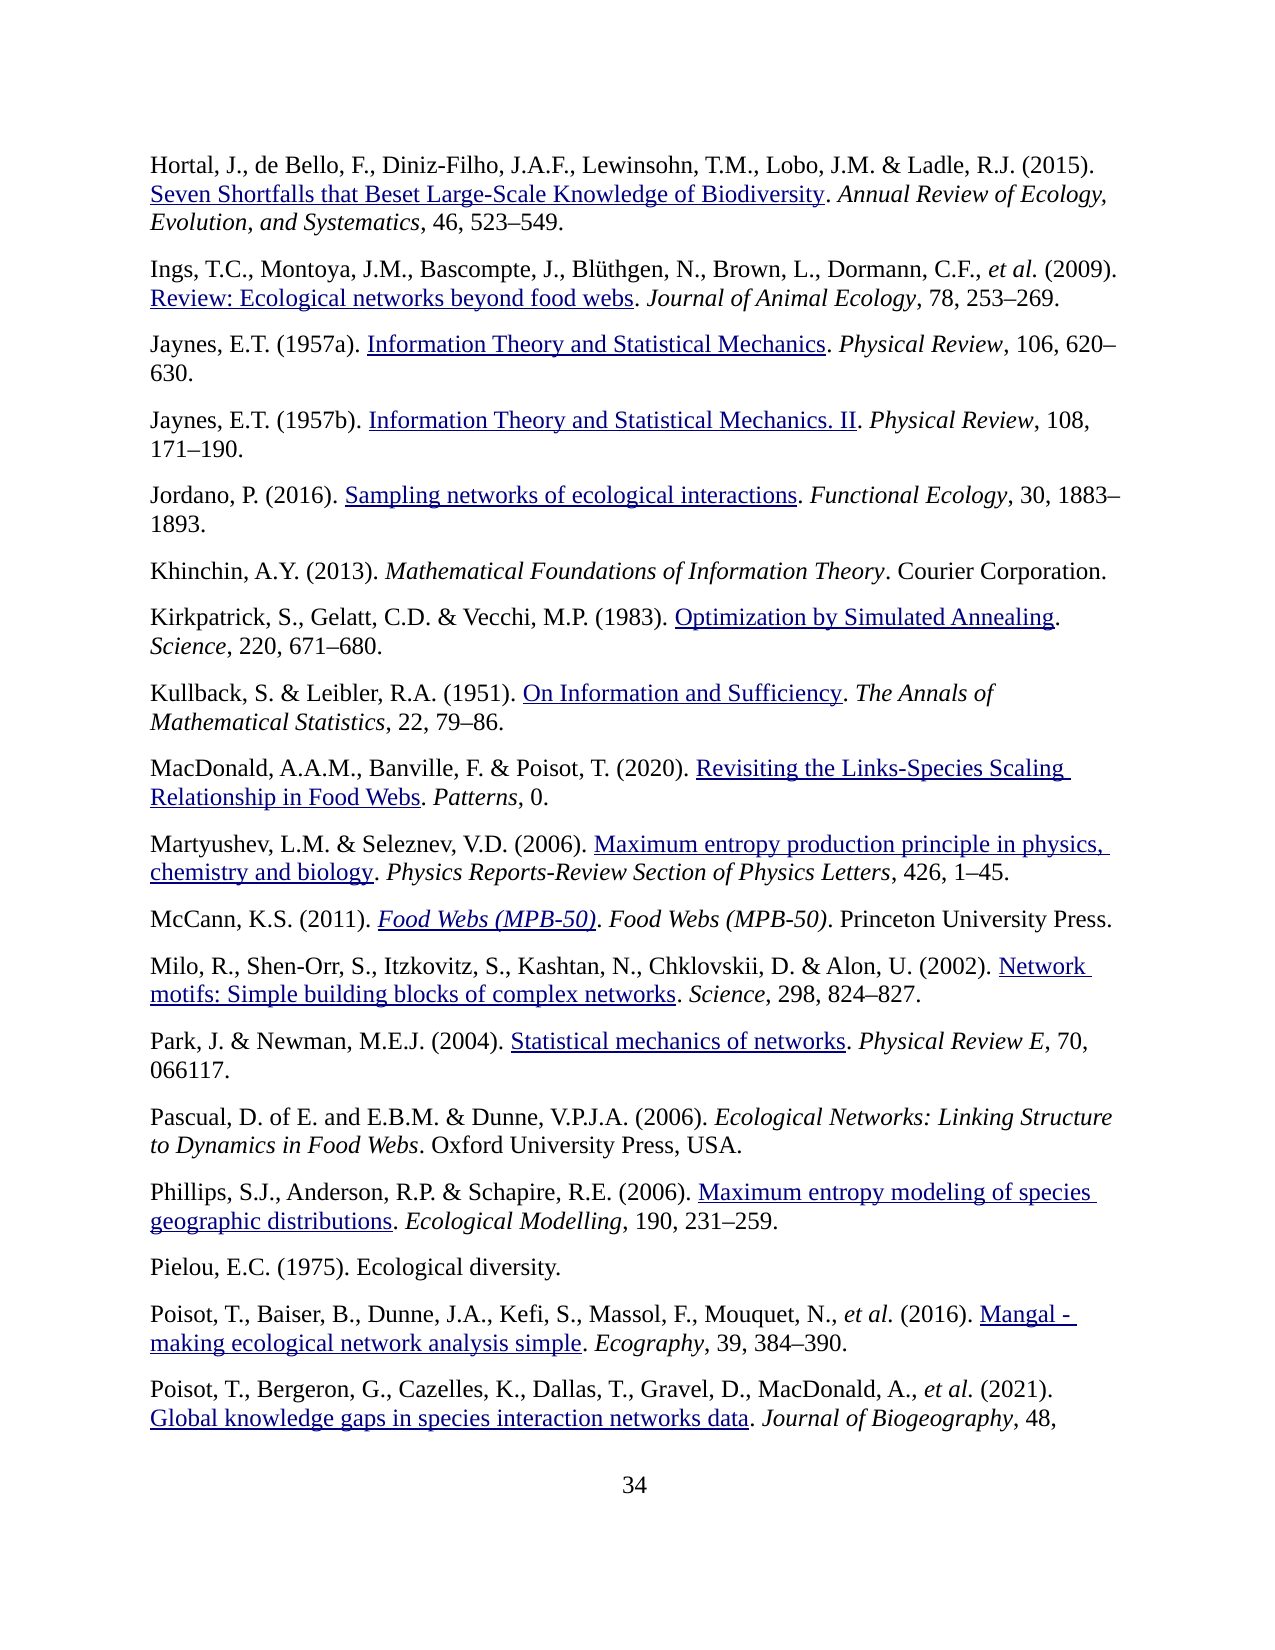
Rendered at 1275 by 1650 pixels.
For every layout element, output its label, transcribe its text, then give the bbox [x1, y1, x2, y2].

text Jordano, P. (2016). Sampling networks of ecological interactions. Functional Ecology, 30, 1883–1893. [150, 480, 1125, 538]
text Milo, R., Shen-Orr, S., Itzkovitz, S., Kashtan, N., Chklovskii, D. & Alon, U. (2002). Network motifs: Simple building blocks of complex networks. Science, 298, 824–827. [150, 951, 1125, 1008]
text McCann, K.S. (2011). Food Webs (MPB-50). Food Webs (MPB-50). Princeton University Press. [150, 904, 1125, 933]
text Kirkpatrick, S., Gelatt, C.D. & Vecchi, M.P. (1983). Optimization by Simulated Annealing. Science, 220, 671–680. [150, 602, 1125, 660]
text Pielou, E.C. (1975). Ecological diversity. [150, 1252, 1125, 1281]
text Pascual, D. of E. and E.B.M. & Dunne, V.P.J.A. (2006). Ecological Networks: Linking Structure to Dynamics in Food Webs. Oxford University Press, USA. [150, 1102, 1125, 1159]
text Kullback, S. & Leibler, R.A. (1951). On Information and Sufficiency. The Annals of Mathematical Statistics, 22, 79–86. [150, 678, 1125, 735]
text Khinchin, A.Y. (2013). Mathematical Foundations of Information Theory. Courier Corporation. [150, 556, 1125, 584]
text Hortal, J., de Bello, F., Diniz-Filho, J.A.F., Lewinsohn, T.M., Lobo, J.M. & Ladle, R.J. (2015). Seven Shortfalls that Beset Large-Scale Knowledge of Biodiversity. Annual Review of Ecology, Evolution, and Systematics, 46, 523–549. [150, 150, 1125, 236]
text Ings, T.C., Montoya, J.M., Bascompte, J., Blüthgen, N., Brown, L., Dormann, C.F., et al. (2009). Review: Ecological networks beyond food webs. Journal of Animal Ecology, 78, 253–269. [150, 254, 1125, 312]
text MacDonald, A.A.M., Banville, F. & Poisot, T. (2020). Revisiting the Links-Species Scaling Relationship in Food Webs. Patterns, 0. [150, 753, 1125, 811]
text Park, J. & Newman, M.E.J. (2004). Statistical mechanics of networks. Physical Review E, 70, 066117. [150, 1026, 1125, 1084]
text Poisot, T., Bergeron, G., Cazelles, K., Dallas, T., Gravel, D., MacDonald, A., et al. (2021). Global knowledge gaps in species interaction networks data. Journal of Biogeography, 48, [150, 1374, 1125, 1432]
text Phillips, S.J., Anderson, R.P. & Schapire, R.E. (2006). Maximum entropy modeling of species geographic distributions. Ecological Modelling, 190, 231–259. [150, 1177, 1125, 1234]
text Poisot, T., Baiser, B., Dunne, J.A., Kefi, S., Massol, F., Mouquet, N., et al. (2016). Mangal - making ecological network analysis simple. Ecography, 39, 384–390. [150, 1299, 1125, 1357]
text Jaynes, E.T. (1957b). Information Theory and Statistical Mechanics. II. Physical Review, 108, 171–190. [150, 405, 1125, 462]
text Jaynes, E.T. (1957a). Information Theory and Statistical Mechanics. Physical Review, 106, 620–630. [150, 329, 1125, 387]
text Martyushev, L.M. & Seleznev, V.D. (2006). Maximum entropy production principle in physics, chemistry and biology. Physics Reports-Review Section of Physics Letters, 426, 1–45. [150, 829, 1125, 886]
